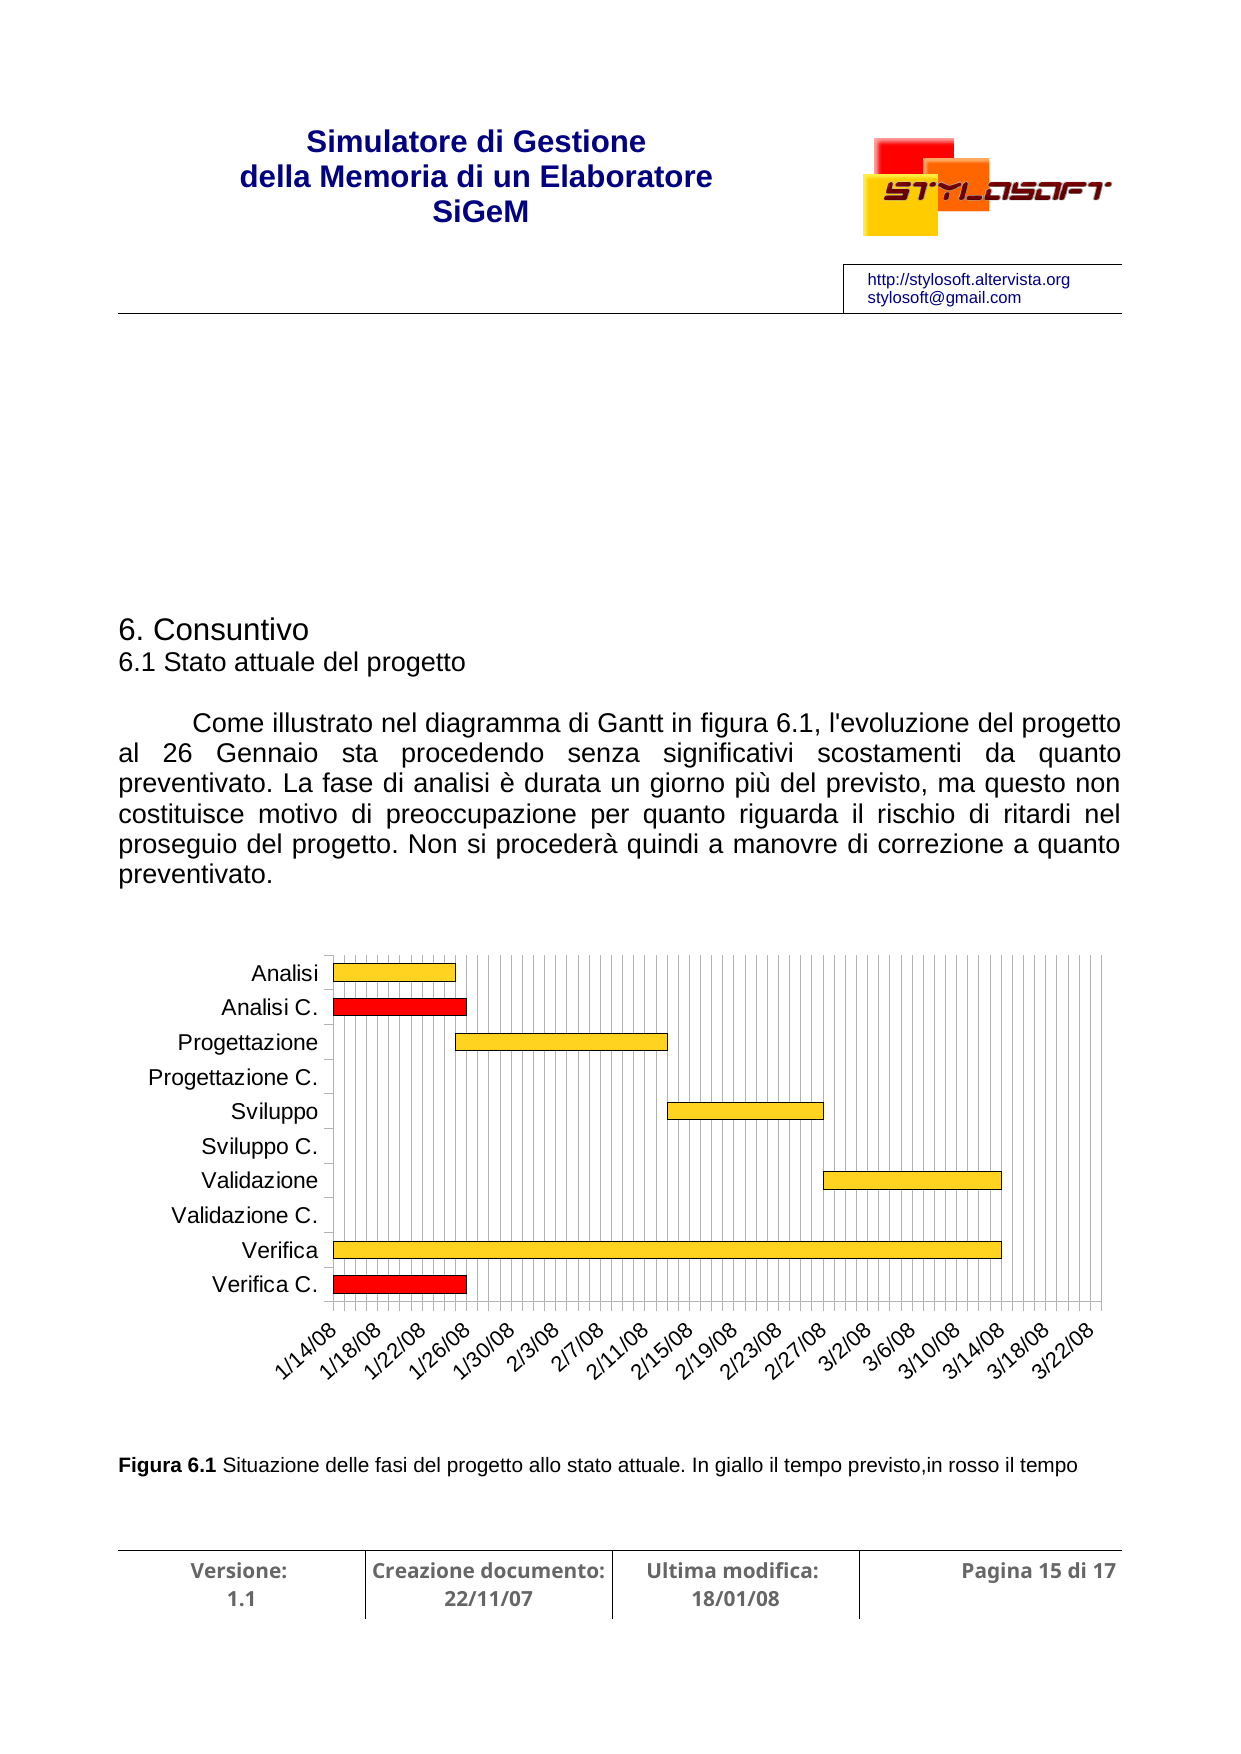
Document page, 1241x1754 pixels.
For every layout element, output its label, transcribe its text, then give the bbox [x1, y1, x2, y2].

text Figura 6.1 Situazione delle fasi del progetto allo stato attuale. In giallo il tempo previsto,in rosso il tempo effettivo impiegato. [118, 945, 1122, 1476]
text Come illustrato nel diagramma di Gantt in figura 6.1, l'evoluzione del progetto al 26 Gennaio sta procedendo senza significativi scostamenti da quanto preventivato. La fase di analisi è durata un giorno più del previsto, ma questo non costituisce motivo di preoccupazione per quanto riguarda il rischio di ritardi nel proseguio del progetto. Non si procederà quindi a manovre di correzione a quanto preventivato. [118, 708, 1122, 889]
text 6.1 Stato attuale del progetto [118, 647, 1122, 677]
text 6. Consuntivo [118, 612, 1122, 647]
picture [848, 123, 1117, 247]
